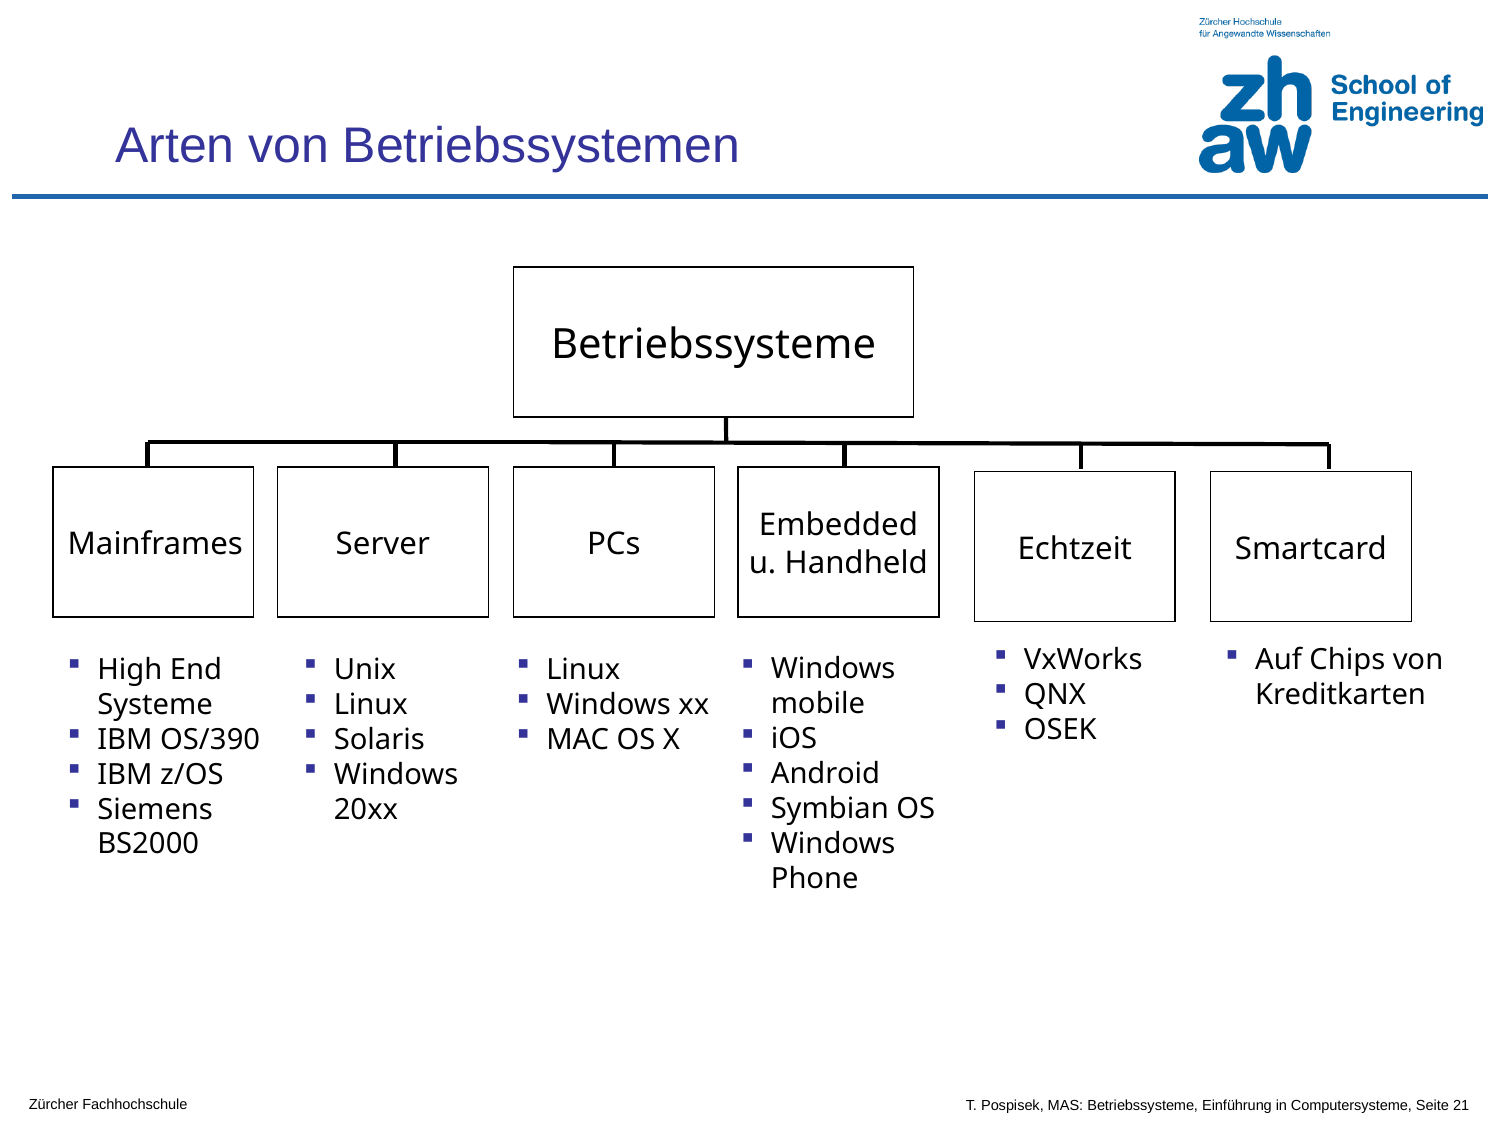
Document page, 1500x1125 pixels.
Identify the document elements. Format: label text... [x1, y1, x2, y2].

text_box PCs [513, 467, 715, 618]
text_box Betriebssysteme [513, 267, 914, 418]
text_box VxWorks QNX OSEK [979, 633, 1176, 788]
text_box Windows mobile iOS Android Symbian OS Windows Phone [726, 642, 963, 937]
text_box Unix Linux Solaris Windows 20xx [325, 642, 489, 833]
text_box Linux Windows xx MAC OS X [501, 642, 726, 798]
text_box Server [277, 467, 489, 618]
text_box Echtzeit [974, 471, 1176, 622]
text_box Embedded u. Handheld [738, 467, 939, 618]
title Arten von Betriebssystemen [100, 42, 1434, 181]
text_box Smartcard [1210, 471, 1412, 622]
text_box Mainframes [52, 467, 254, 618]
text_box High End Systeme IBM OS/390 IBM z/OS Siemens BS2000 [52, 642, 325, 868]
picture [1199, 18, 1483, 173]
text_box Auf Chips von Kreditkarten [1210, 633, 1468, 719]
